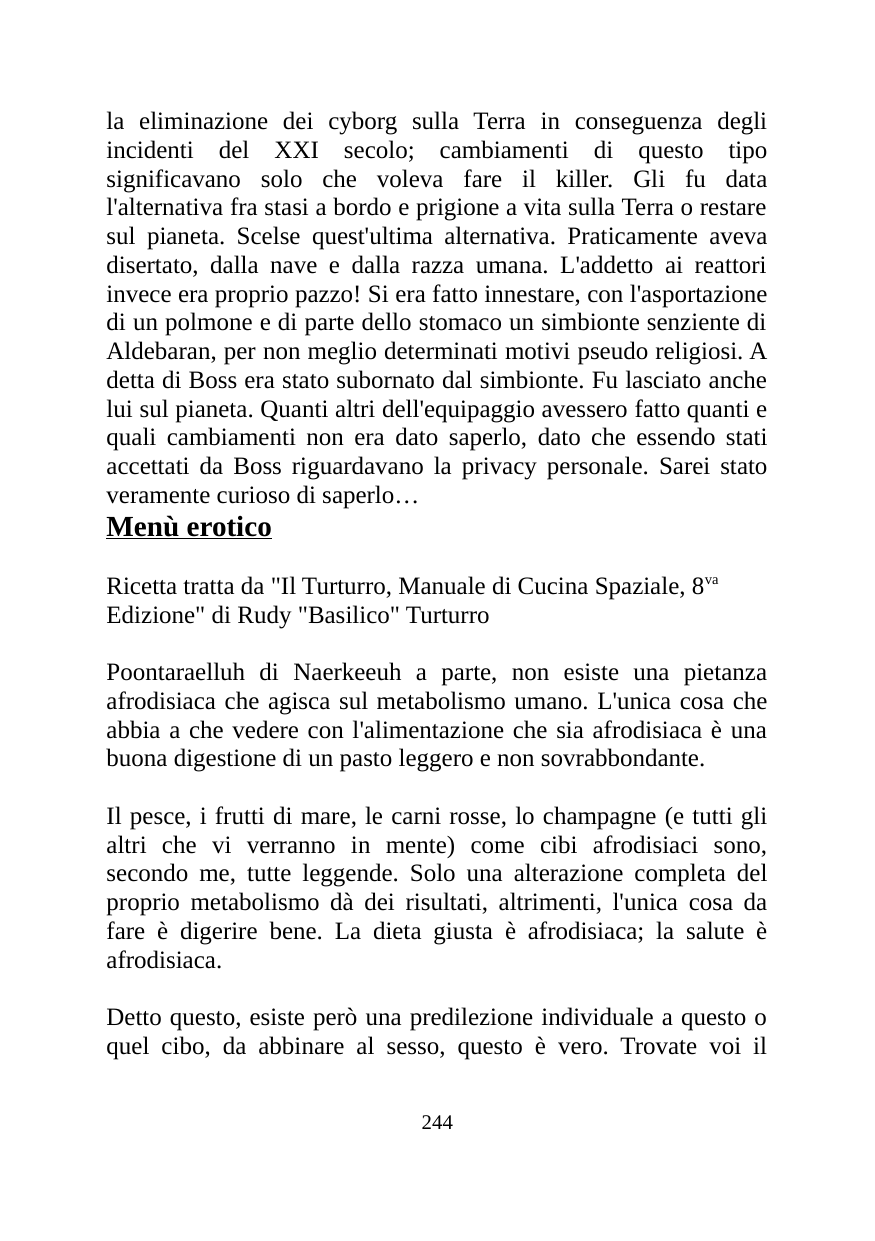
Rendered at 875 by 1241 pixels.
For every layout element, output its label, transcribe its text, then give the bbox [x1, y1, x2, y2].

text Poontaraelluh di Naerkeeuh a parte, non esiste una pietanza afrodisiaca che agisca sul metabolismo umano. L'unica cosa che abbia a che vedere con l'alimentazione che sia afrodisiaca è una buona digestione di un pasto leggero e non sovrabbondante. [106, 657, 768, 772]
text la eliminazione dei cyborg sulla Terra in conseguenza degli incidenti del XXI secolo; cambiamenti di questo tipo significavano solo che voleva fare il killer. Gli fu data l'alternativa fra stasi a bordo e prigione a vita sulla Terra o restare sul pianeta. Scelse quest'ultima alternativa. Praticamente aveva disertato, dalla nave e dalla razza umana. L'addetto ai reattori invece era proprio pazzo! Si era fatto innestare, con l'asportazione di un polmone e di parte dello stomaco un simbionte senziente di Aldebaran, per non meglio determinati motivi pseudo religiosi. A detta di Boss era stato subornato dal simbionte. Fu lasciato anche lui sul pianeta. Quanti altri dell'equipaggio avessero fatto quanti e quali cambiamenti non era dato saperlo, dato che essendo stati accettati da Boss riguardavano la privacy personale. Sarei stato veramente curioso di saperlo… [106, 106, 768, 509]
text Il pesce, i frutti di mare, le carni rosse, lo champagne (e tutti gli altri che vi verranno in mente) come cibi afrodisiaci sono, secondo me, tutte leggende. Solo una alterazione completa del proprio metabolismo dà dei risultati, altrimenti, l'unica cosa da fare è digerire bene. La dieta giusta è afrodisiaca; la salute è afrodisiaca. [106, 801, 768, 973]
text Ricetta tratta da "Il Turturro, Manuale di Cucina Spaziale, 8va Edizione" di Rudy "Basilico" Turturro [106, 571, 768, 628]
text Detto questo, esiste però una predilezione individuale a questo o quel cibo, da abbinare al sesso, questo è vero. Trovate voi il [106, 1002, 768, 1060]
text Menù erotico [106, 509, 768, 542]
